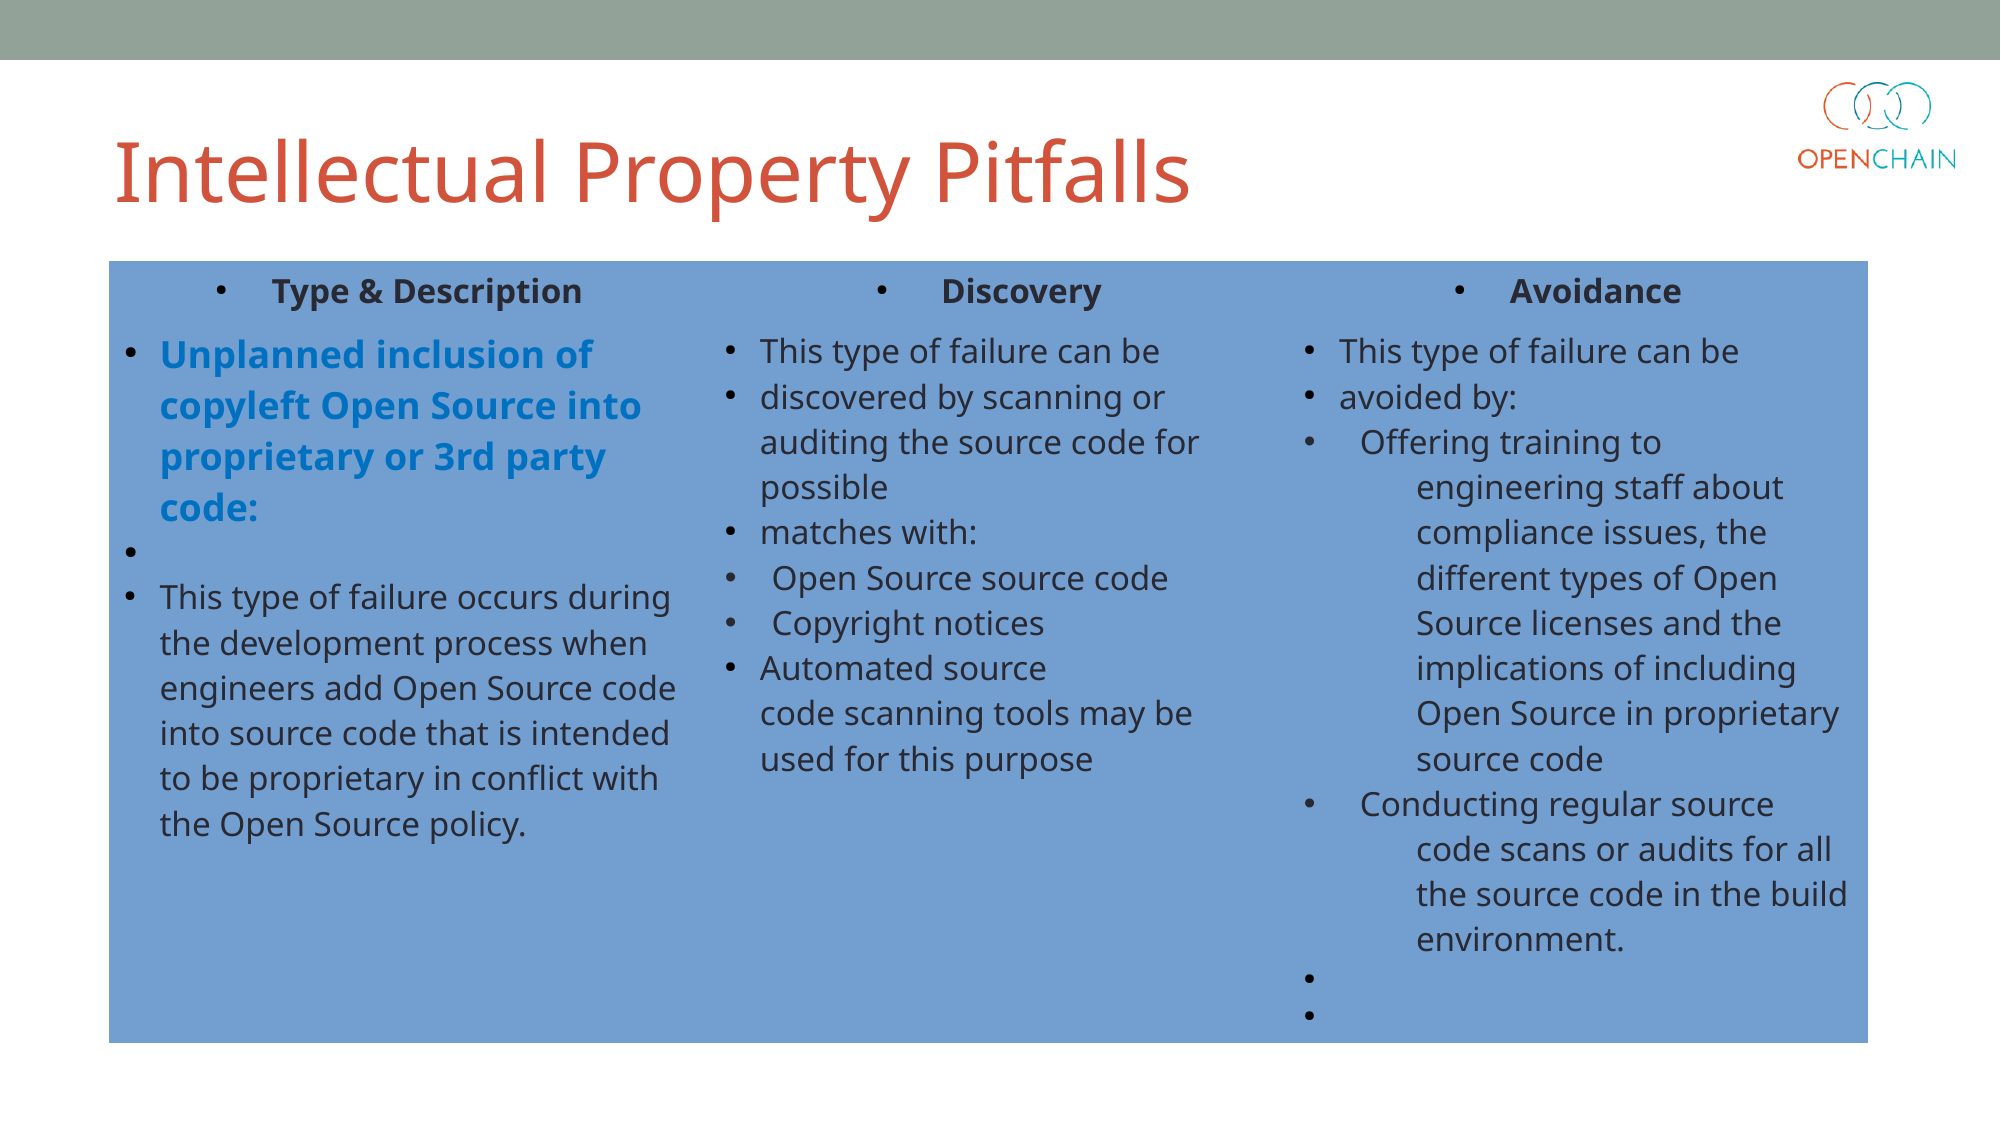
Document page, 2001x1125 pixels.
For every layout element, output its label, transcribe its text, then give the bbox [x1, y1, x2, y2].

table_cell This type of failure can be discovered by scanning or auditing the source code for possible matches with: Open Source source code Copyright notices Automated source code scanning tools may be used for this purpose [710, 321, 1289, 1043]
table_header Discovery [710, 261, 1289, 321]
table_header Type & Description [109, 261, 710, 321]
text_box Intellectual Property Pitfalls [100, 88, 1900, 250]
table_cell This type of failure can be avoided by: Offering training to engineering staff about compliance issues, the different types of Open Source licenses and the implications of including Open Source in proprietary source code Conducting regular source code scans or audits for all the source code in the build environment. [1289, 321, 1868, 1043]
table_header Avoidance [1289, 261, 1868, 321]
table_cell Unplanned inclusion of copyleft Open Source into proprietary or 3rd party code: This type of failure occurs during the development process when engineers add Open Source code into source code that is intended to be proprietary in conflict with the Open Source policy. [109, 321, 710, 1043]
